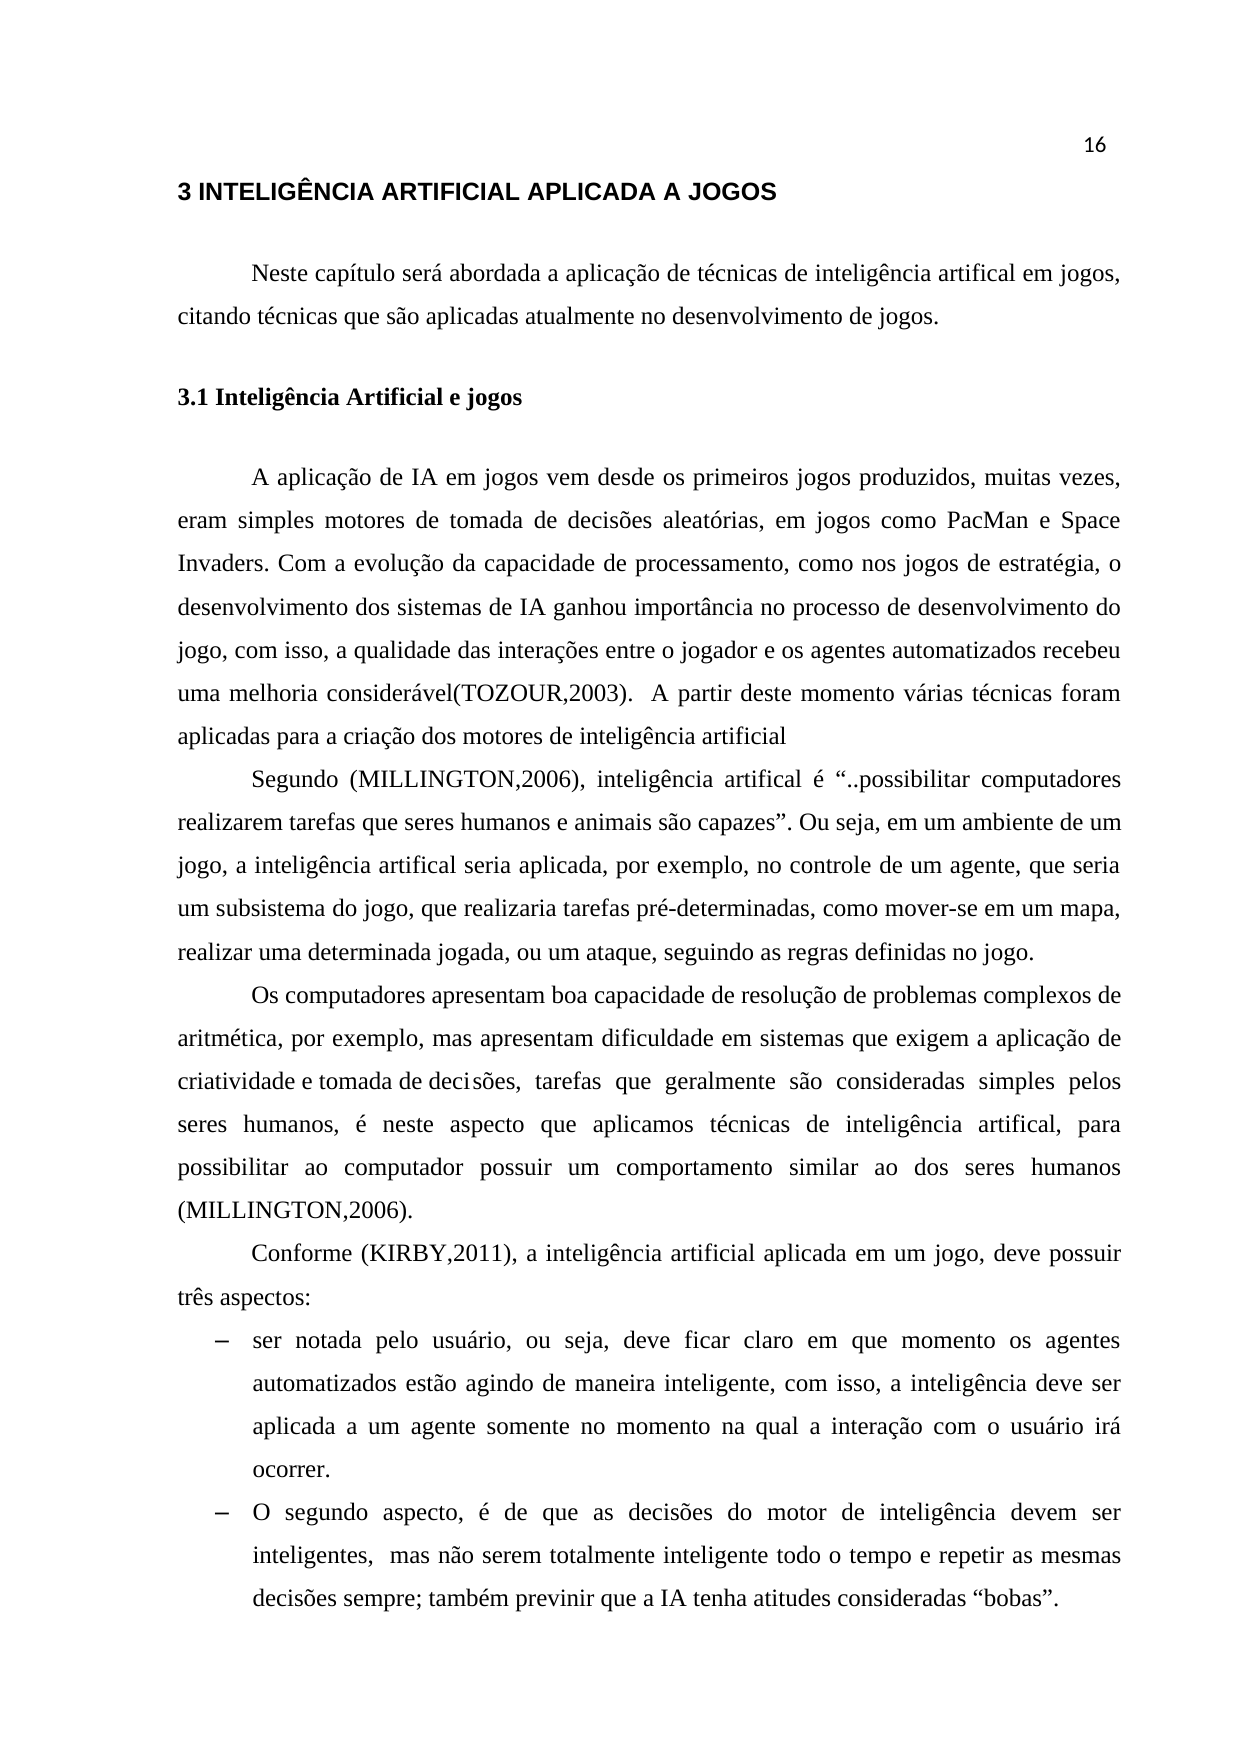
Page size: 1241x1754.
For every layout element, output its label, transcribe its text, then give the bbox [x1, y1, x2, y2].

subtitle 3.1 Inteligência Artificial e jogos [177, 382, 1122, 410]
list INTELIGÊNCIA ARTIFICIAL APLICADA A JOGOS [177, 177, 1122, 206]
text Neste capítulo será abordada a aplicação de técnicas de inteligência artifical em jogos, citando técnicas que são aplicadas atualmente no desenvolvimento de jogos. [177, 258, 1122, 330]
list ser notada pelo usuário, ou seja, deve ficar claro em que momento os agentes automatizados estão agindo de maneira inteligente, com isso, a inteligência deve ser aplicada a um agente somente no momento na qual a interação com o usuário irá ocorrer. [215, 1325, 1122, 1483]
text Os computadores apresentam boa capacidade de resolução de problemas complexos de aritmética, por exemplo, mas apresentam dificuldade em sistemas que exigem a aplicação de criatividade e tomada de deci sões, tarefas que geralmente são consideradas simples pelos seres humanos, é neste aspecto que aplicamos técnicas de inteligência artifical, para possibilitar ao computador possuir um comportamento similar ao dos seres humanos (MILLINGTON,2006). [177, 980, 1122, 1224]
list O segundo aspecto, é de que as decisões do motor de inteligência devem ser inteligentes, mas não serem totalmente inteligente todo o tempo e repetir as mesmas decisões sempre; também previnir que a IA tenha atitudes consideradas “bobas”. [215, 1497, 1122, 1612]
text Conforme (KIRBY,2011), a inteligência artificial aplicada em um jogo, deve possuir três aspectos: [177, 1238, 1122, 1310]
text Segundo (MILLINGTON,2006), inteligência artifical é “..possibilitar computadores realizarem tarefas que seres humanos e animais são capazes”. Ou seja, em um ambiente de um jogo, a inteligência artifical seria aplicada, por exemplo, no controle de um agente, que seria um subsistema do jogo, que realizaria tarefas pré-determinadas, como mover-se em um mapa, realizar uma determinada jogada, ou um ataque, seguindo as regras definidas no jogo. [177, 764, 1122, 965]
list A aplicação de IA em jogos vem desde os primeiros jogos produzidos, muitas vezes, eram simples motores de tomada de decisões aleatórias, em jogos como PacMan e Space Invaders. Com a evolução da capacidade de processamento, como nos jogos de estratégia, o desenvolvimento dos sistemas de IA ganhou importância no processo de desenvolvimento do jogo, com isso, a qualidade das interações entre o jogador e os agentes automatizados recebeu uma melhoria considerável(TOZOUR,2003). A partir deste momento várias técnicas foram aplicadas para a criação dos motores de inteligência artificial [177, 462, 1122, 750]
